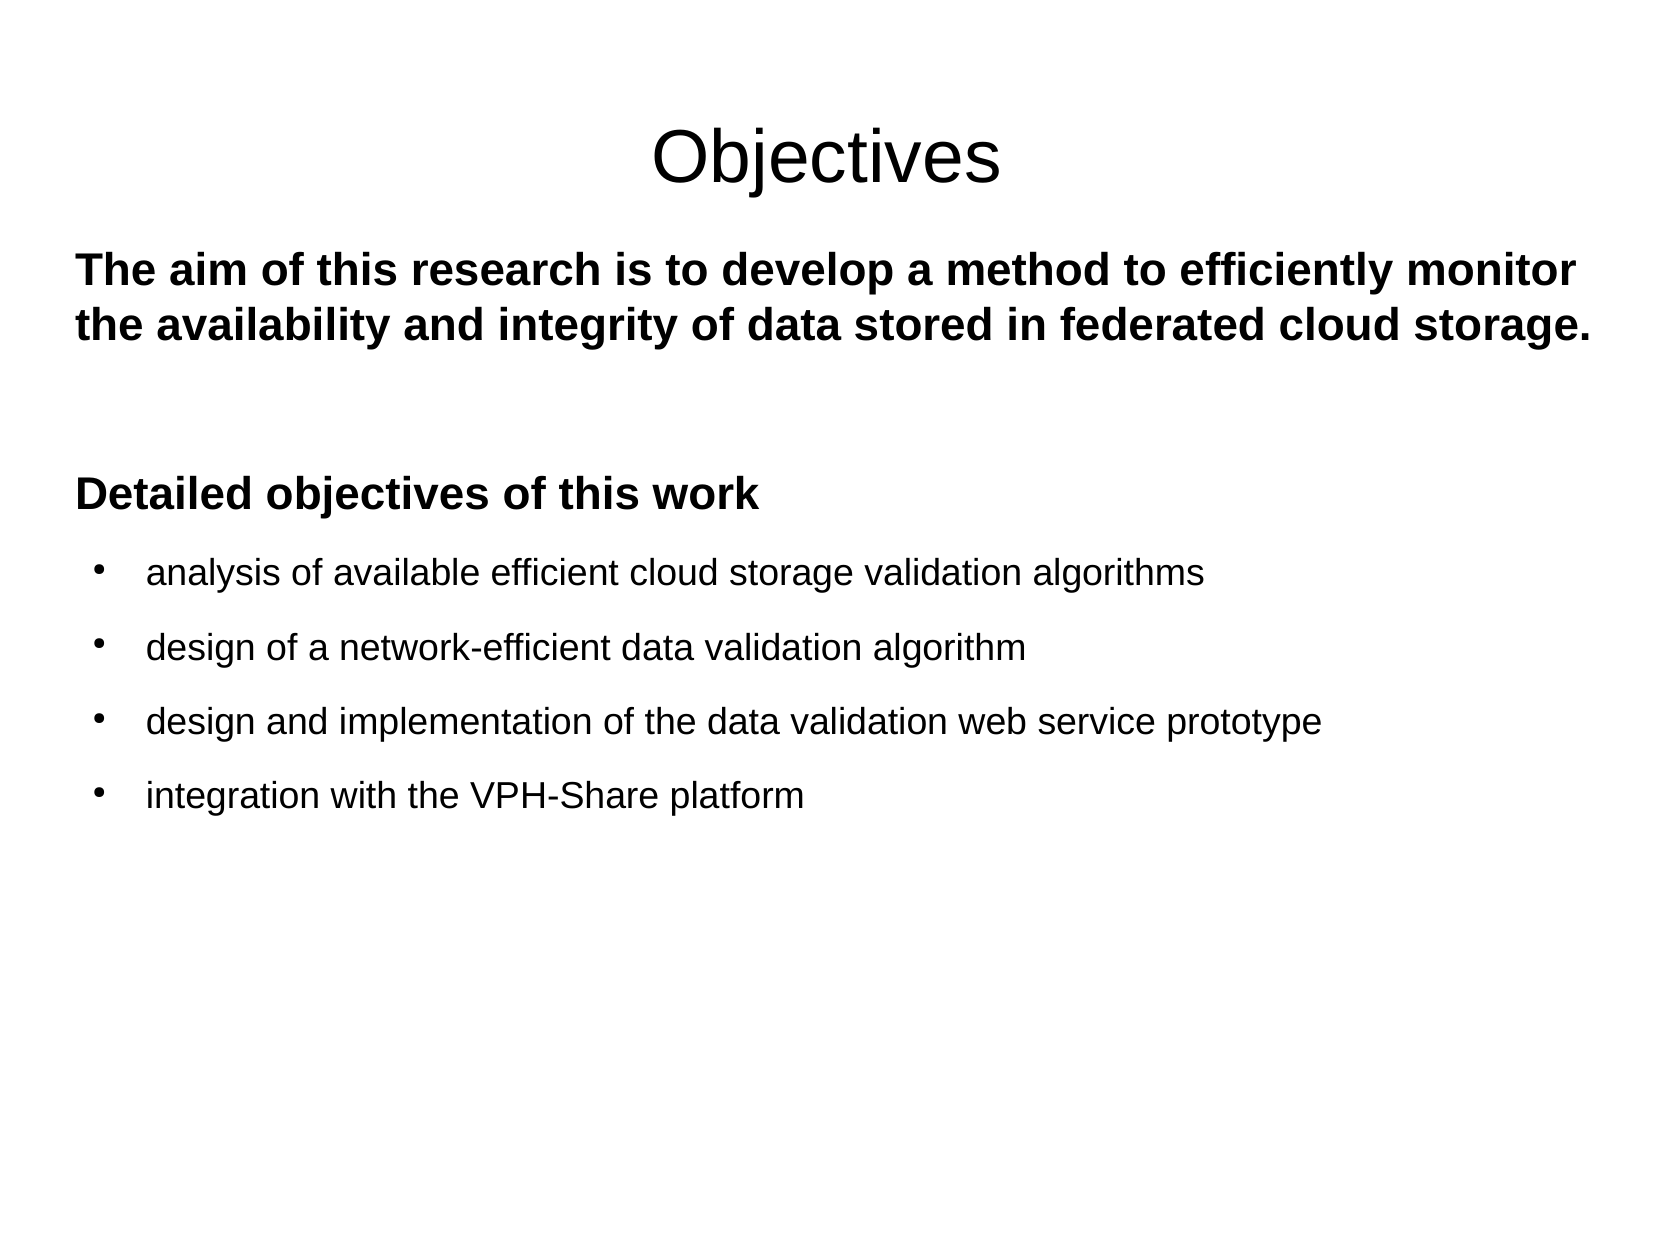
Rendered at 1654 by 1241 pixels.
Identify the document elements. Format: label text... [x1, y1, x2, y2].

list The aim of this research is to develop a method to efficiently monitor the availability and integrity of data stored in federated cloud storage. Detailed objectives of this work analysis of available efficient cloud storage validation algorithms design of a network-efficient data validation algorithm design and implementation of the data validation web service prototype integration with the VPH-Share platform [75, 240, 1606, 1186]
text_box Objectives [82, 49, 1571, 240]
